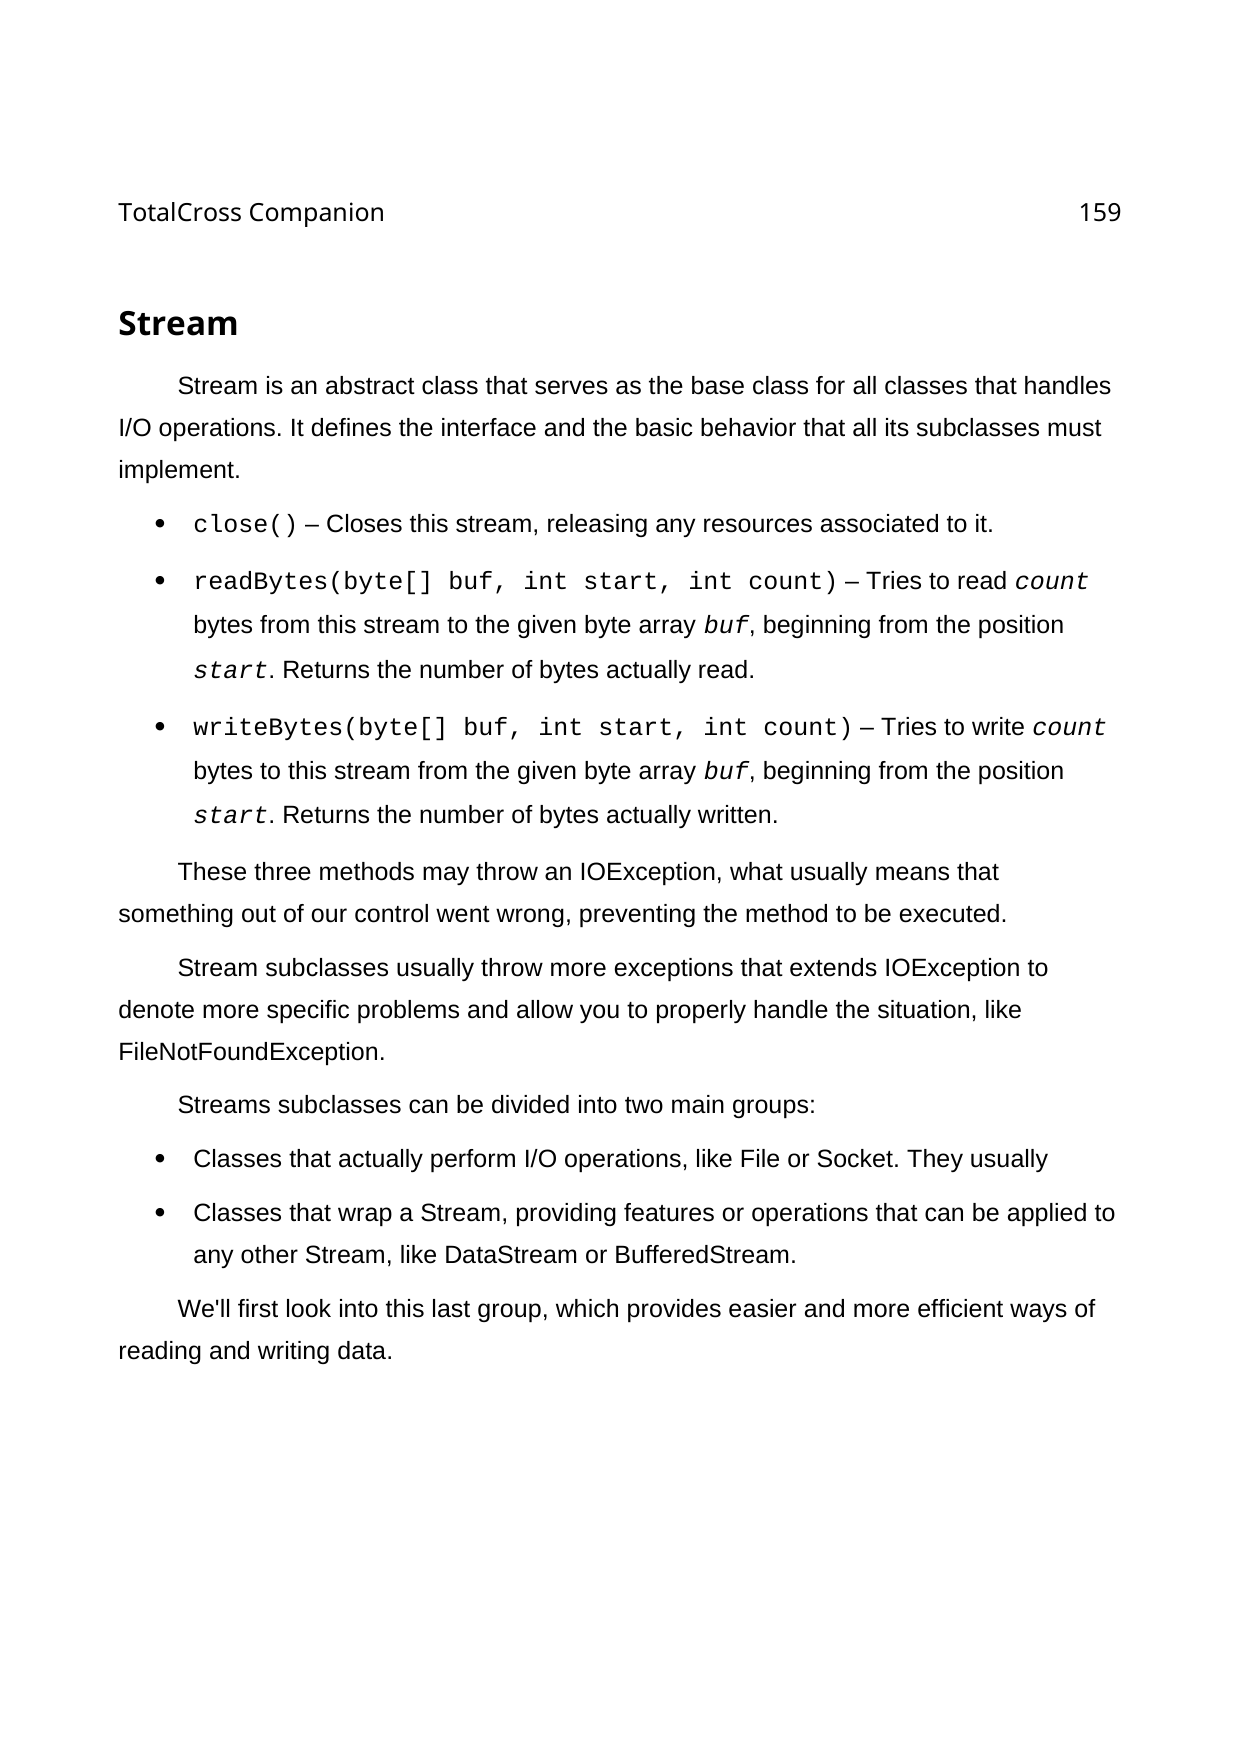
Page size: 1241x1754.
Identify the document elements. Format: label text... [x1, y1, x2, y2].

text We'll first look into this last group, which provides easier and more efficient ways of reading and writing data. [118, 1295, 1122, 1365]
text These three methods may throw an IOException, what usually means that something out of our control went wrong, preventing the method to be executed. [118, 858, 1122, 928]
list Classes that wrap a Stream, providing features or operations that can be applied to any other Stream, like DataStream or BufferedStream. [156, 1199, 1122, 1269]
subtitle Stream [118, 300, 1122, 346]
text Streams subclasses can be divided into two main groups: [118, 1091, 1122, 1119]
list close() – Closes this stream, releasing any resources associated to it. [156, 510, 1122, 540]
list Classes that actually perform I/O operations, like File or Socket. They usually [156, 1145, 1122, 1173]
text Stream is an abstract class that serves as the base class for all classes that handles I/O operations. It defines the interface and the basic behavior that all its subclasses must implement. [118, 372, 1122, 484]
list readBytes(byte[] buf, int start, int count) – Tries to read count bytes from this stream to the given byte array buf, beginning from the position start. Returns the number of bytes actually read. [156, 567, 1122, 686]
text Stream subclasses usually throw more exceptions that extends IOException to denote more specific problems and allow you to properly handle the situation, like FileNotFoundException. [118, 954, 1122, 1066]
list writeBytes(byte[] buf, int start, int count) – Tries to write count bytes to this stream from the given byte array buf, beginning from the position start. Returns the number of bytes actually written. [156, 712, 1122, 831]
